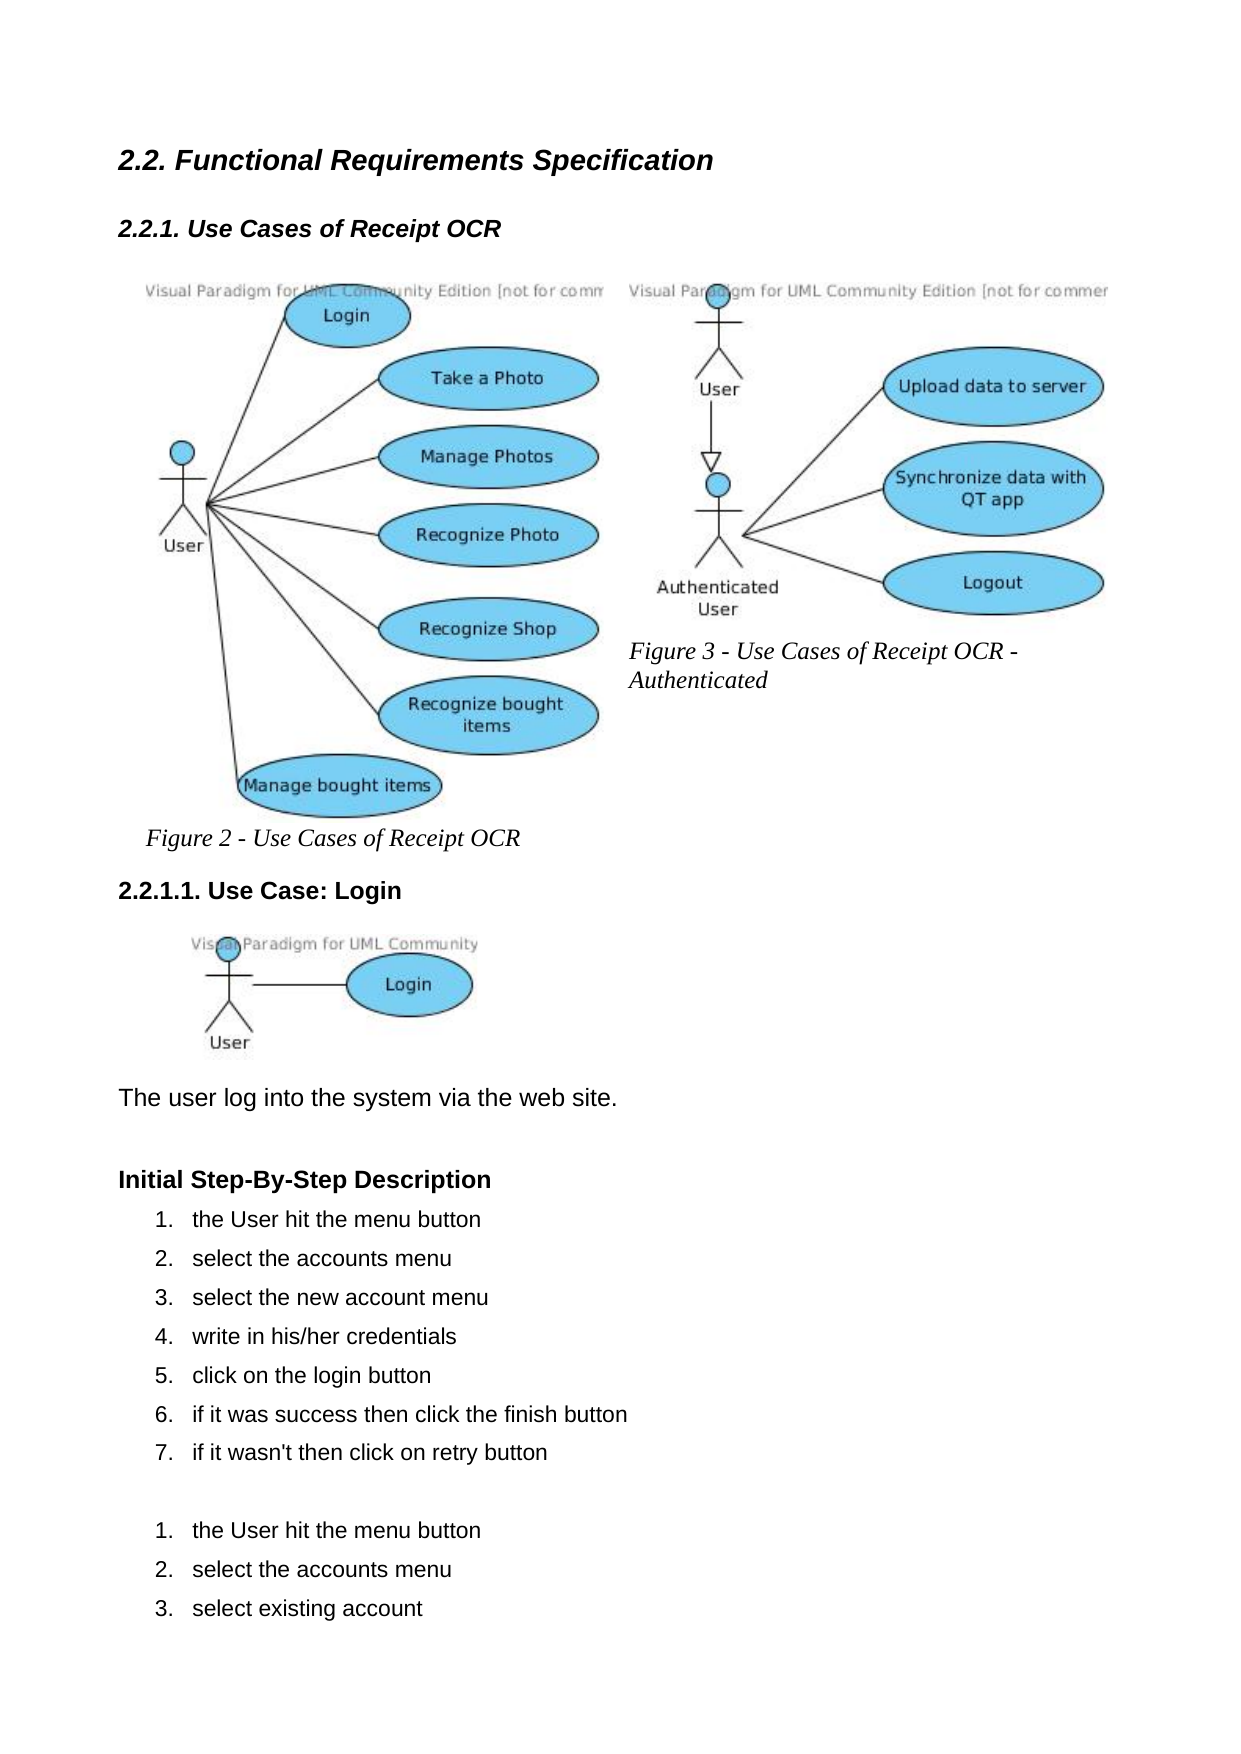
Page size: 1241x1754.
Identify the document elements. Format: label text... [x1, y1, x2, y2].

list select the accounts menu [154, 1556, 1122, 1582]
text Figure 3 - Use Cases of Receipt OCR - Authenticated [629, 636, 1108, 693]
text Figure 2 - Use Cases of Receipt OCR [146, 823, 603, 851]
list select the accounts menu [154, 1245, 1122, 1271]
list if it was success then click the finish button [154, 1401, 1122, 1427]
text The user log into the system via the web site. [118, 1082, 1122, 1111]
list if it wasn't then click on retry button [154, 1439, 1122, 1466]
list write in his/her credentials [154, 1323, 1122, 1349]
list click on the login button [154, 1362, 1122, 1388]
picture [145, 282, 604, 823]
list the User hit the menu button [154, 1206, 1122, 1233]
text Initial Step-By-Step Description [118, 1165, 1122, 1194]
picture [629, 282, 1109, 636]
list the User hit the menu button [154, 1517, 1122, 1543]
subtitle 2.2. Functional Requirements Specification [118, 143, 1122, 177]
subtitle 2.2.1.1. Use Case: Login [118, 876, 1122, 905]
list select existing account [154, 1595, 1122, 1621]
picture [191, 934, 478, 1060]
subtitle 2.2.1. Use Cases of Receipt OCR [118, 214, 1122, 243]
list select the new account menu [154, 1284, 1122, 1310]
